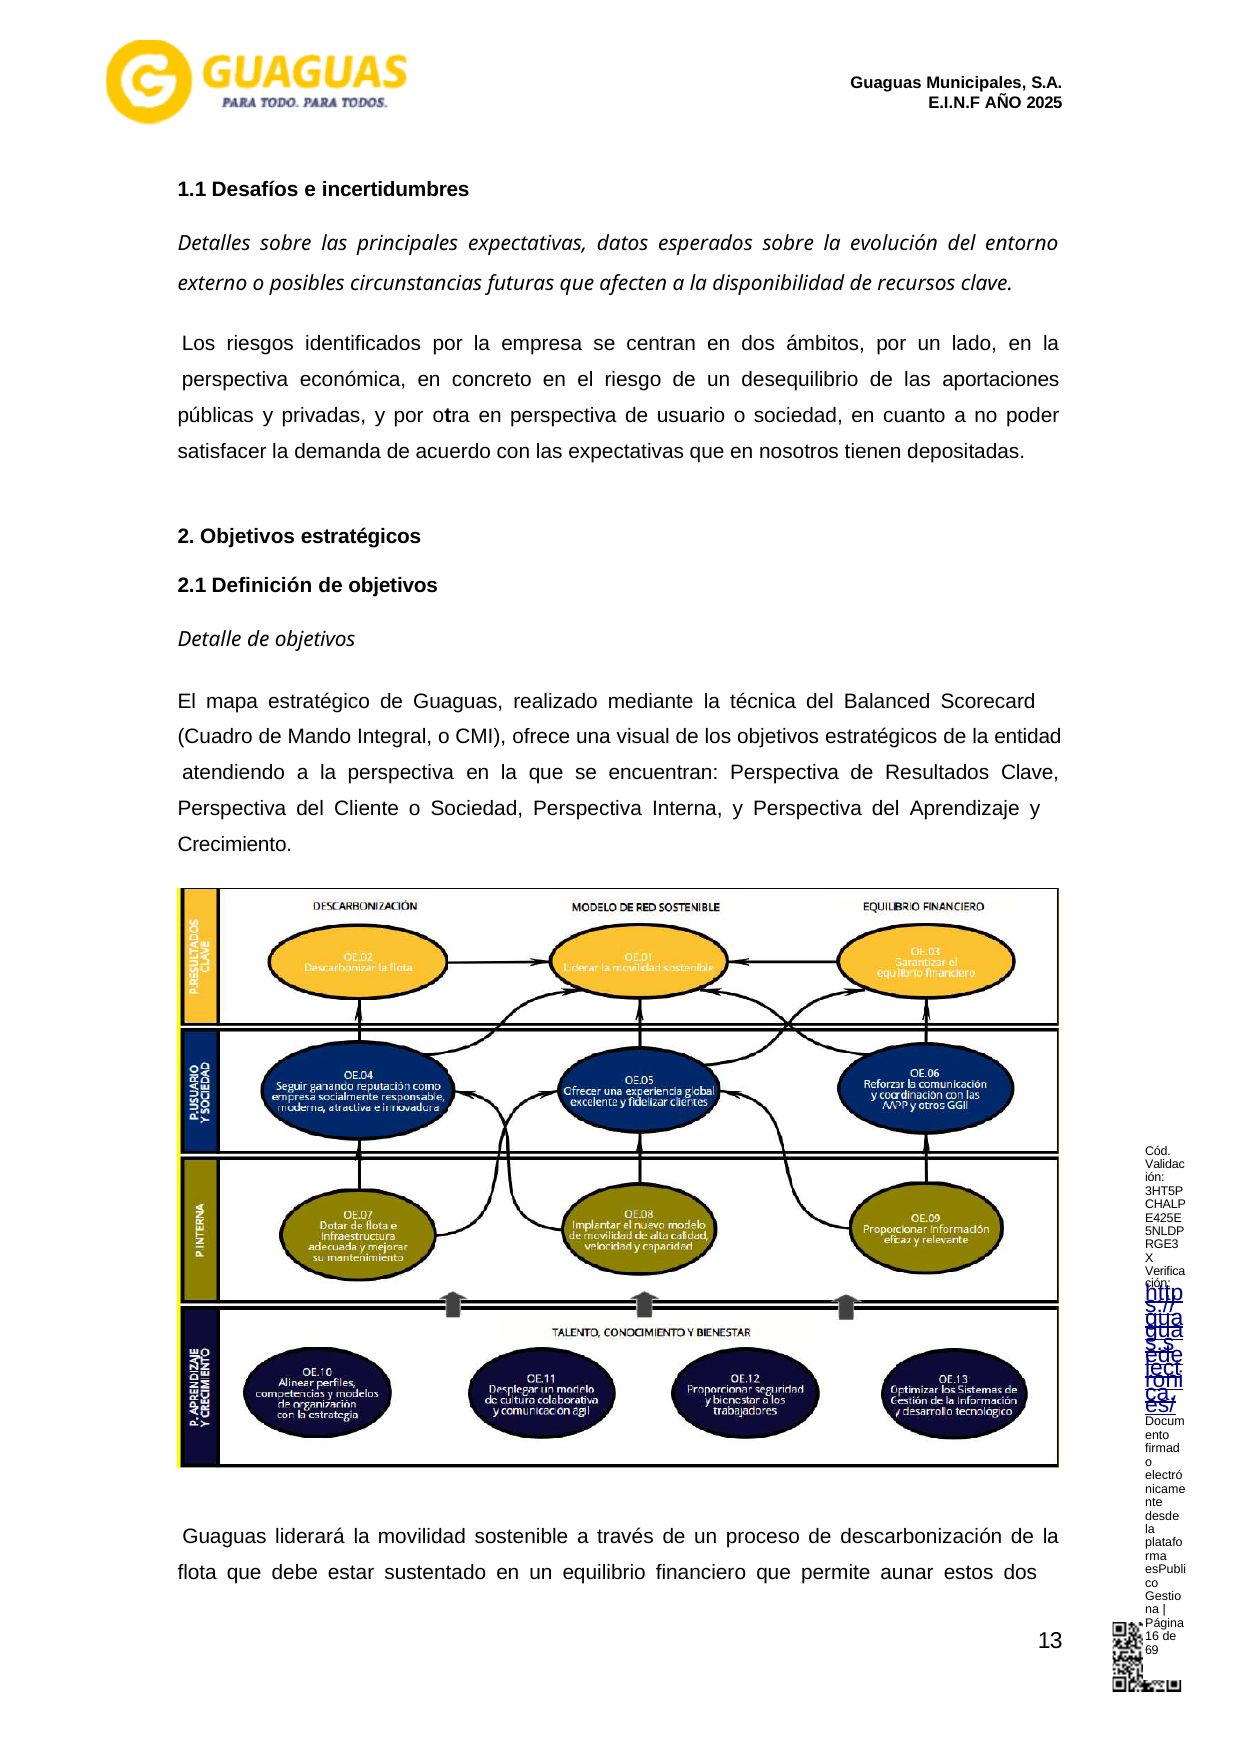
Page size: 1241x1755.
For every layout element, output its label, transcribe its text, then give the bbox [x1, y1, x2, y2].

text Los riesgos identificados por la empresa se centran en dos ámbitos, por un lado, en la [37, 331, 1203, 355]
text Perspectiva del Cliente o Sociedad, Perspectiva Interna, y Perspectiva del Aprendizaje y Crecimiento. [177, 796, 1067, 856]
list Desafíos e incertidumbres [177, 177, 1203, 201]
list Objetivos estratégicos [177, 524, 1203, 548]
text Documento firmado electrónicamente desde la plataforma esPublico Gestiona | Página 16 de 69 [1145, 1415, 1186, 1657]
text perspectiva económica, en concreto en el riesgo de un desequilibrio de las aportaciones [37, 367, 1203, 391]
text flota que debe estar sustentado en un equilibrio financiero que permite aunar estos dos [177, 1560, 1067, 1584]
text Detalles sobre las principales expectativas, datos esperados sobre la evolución del entorno externo o posibles circunstancias futuras que afecten a la disponibilidad de recursos clave. [177, 228, 1067, 297]
text Cód. Validación: 3HT5PCHALPE425E5NLDPRGE3X [1145, 1144, 1186, 1265]
text públicas y privadas, y por otra en perspectiva de usuario o sociedad, en cuanto a no poder satisfacer la demanda de acuerdo con las expectativas que en nosotros tienen depositadas. [177, 403, 1067, 463]
list Definición de objetivos [177, 572, 1203, 596]
text Verificación: https://guaguas.sedelectronica.es/ [1145, 1265, 1186, 1415]
text Detalle de objetivos [177, 624, 1203, 652]
text Guaguas liderará la movilidad sostenible a través de un proceso de descarbonización de la [38, 1142, 1186, 1680]
text El mapa estratégico de Guaguas, realizado mediante la técnica del Balanced Scorecard (Cuadro de Mando Integral, o CMI), ofrece una visual de los objetivos estratégicos de la entidad [177, 689, 1067, 748]
text atendiendo a la perspectiva en la que se encuentran: Perspectiva de Resultados Clave, [38, 760, 1203, 784]
